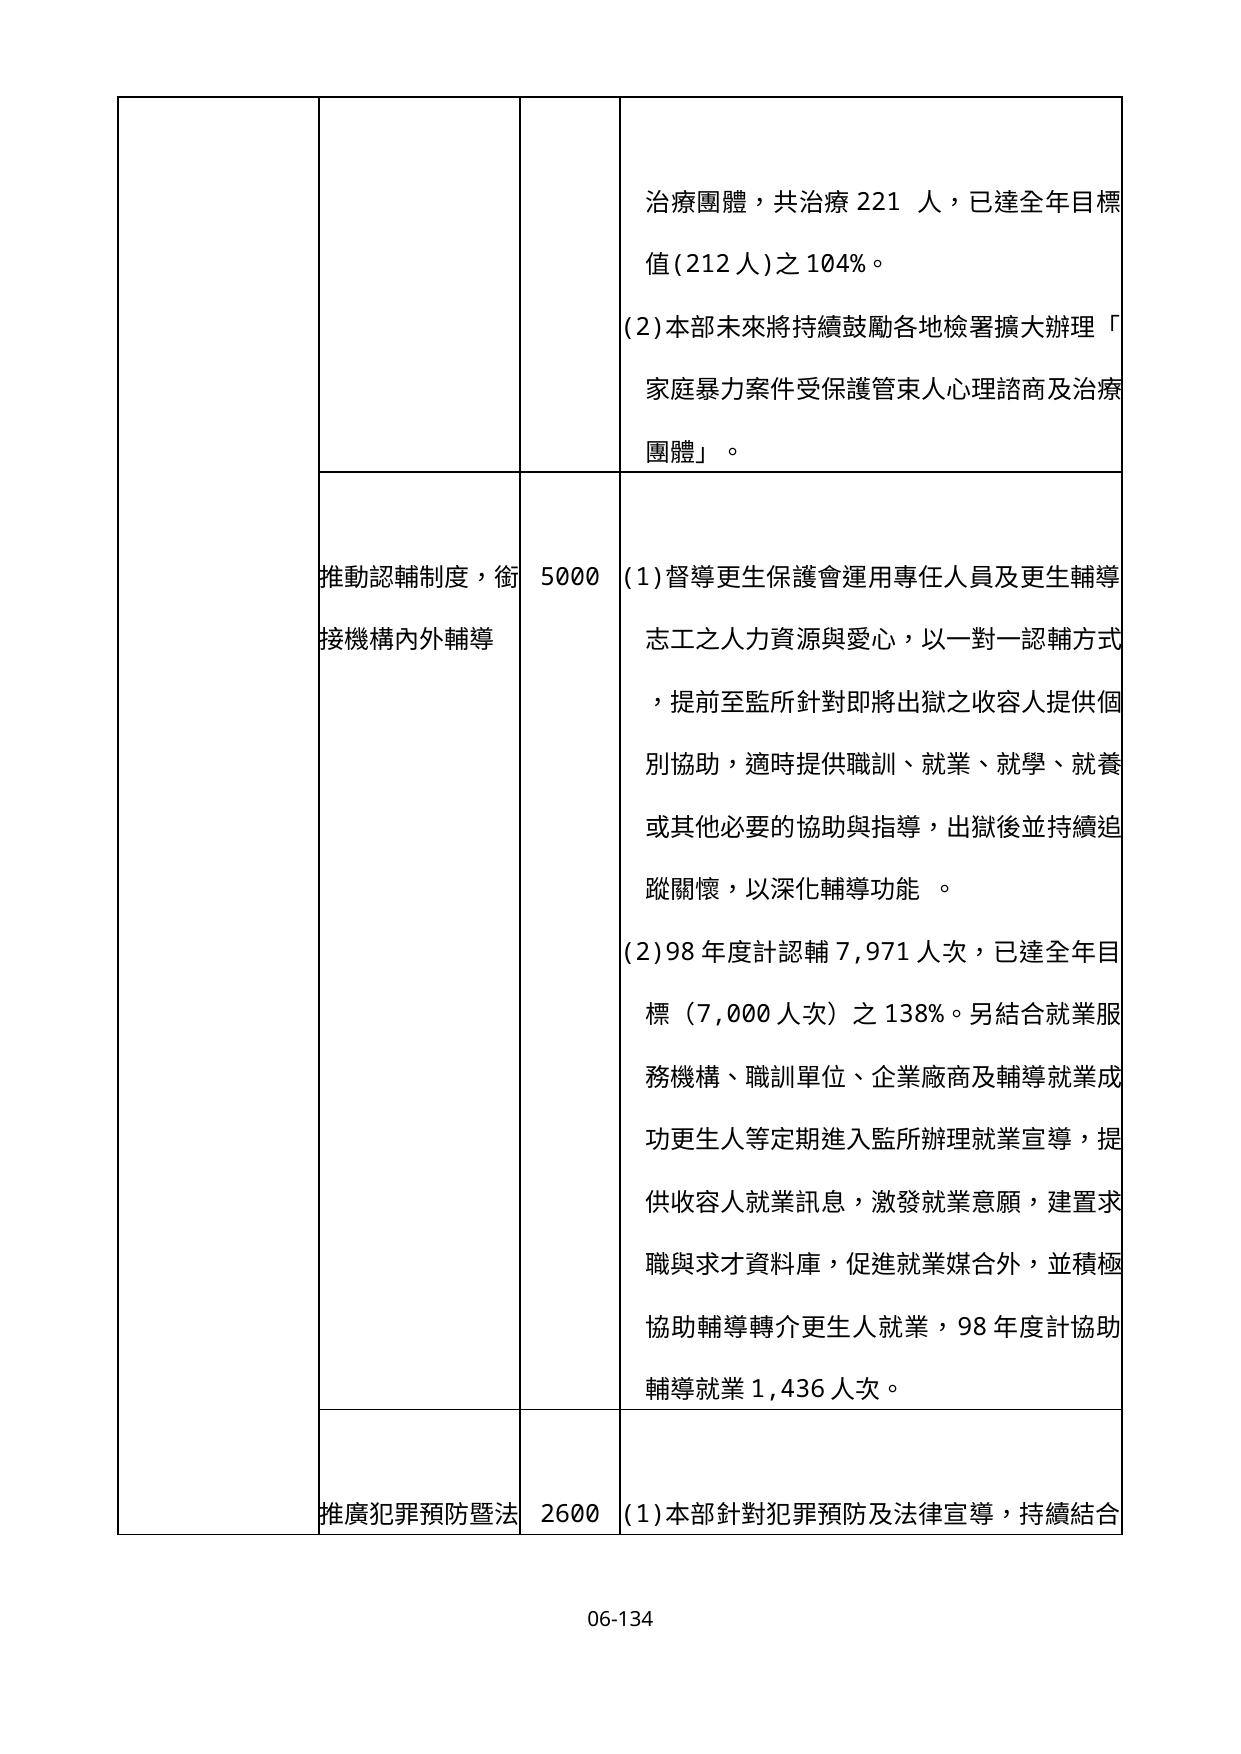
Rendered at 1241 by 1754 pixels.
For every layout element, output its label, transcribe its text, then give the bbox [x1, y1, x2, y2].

table_cell [119, 98, 318, 1534]
table_cell [320, 98, 519, 471]
table_cell (1)本部針對犯罪預防及法律宣導，持續結合 [621, 1410, 1121, 1534]
table_cell 推動認輔制度，銜接機構內外輔導 [320, 473, 519, 1409]
table_cell 治療團體，共治療221 人，已達全年目標值(212人)之104%。 (2)本部未來將持續鼓勵各地檢署擴大辦理「家庭暴力案件受保護管束人心理諮商及治療團體」。 [621, 98, 1121, 471]
table_cell 5000 [521, 473, 619, 1409]
table_cell [521, 98, 619, 471]
table_cell 推廣犯罪預防暨法 [320, 1410, 519, 1534]
table_cell (1)督導更生保護會運用專任人員及更生輔導志工之人力資源與愛心，以一對一認輔方式，提前至監所針對即將出獄之收容人提供個別協助，適時提供職訓、就業、就學、就養或其他必要的協助與指導，出獄後並持續追蹤關懷，以深化輔導功能 。 (2)98年度計認輔7,971人次，已達全年目標（7,000人次）之138%。另結合就業服務機構、職訓單位、企業廠商及輔導就業成功更生人等定期進入監所辦理就業宣導，提供收容人就業訊息，激發就業意願，建置求職與求才資料庫，促進就業媒合外，並積極協助輔導轉介更生人就業，98年度計協助輔導就業1,436人次。 [621, 473, 1121, 1409]
table_cell 2600 [521, 1410, 619, 1534]
